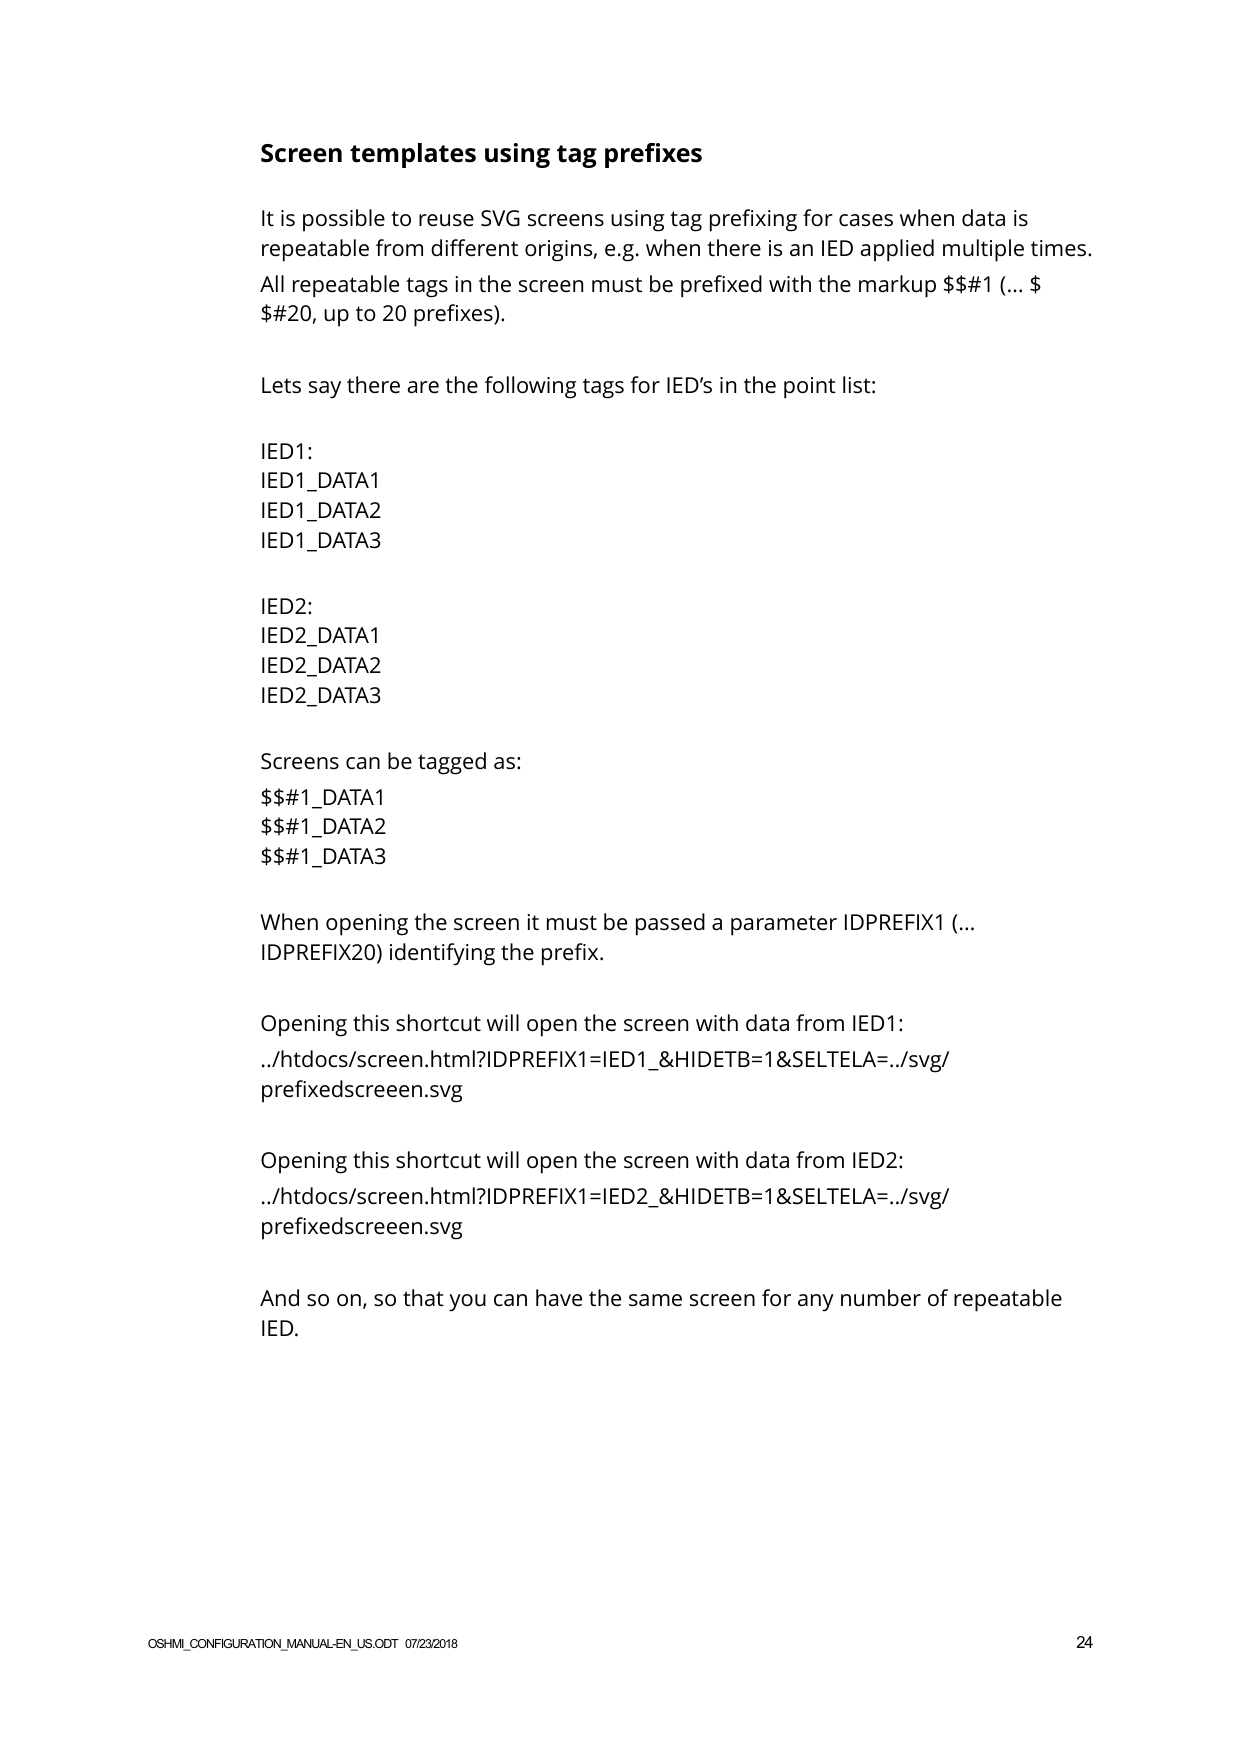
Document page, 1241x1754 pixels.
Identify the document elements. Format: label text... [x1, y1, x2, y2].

text IED2: IED2_DATA1 IED2_DATA2 IED2_DATA3 [260, 591, 1093, 739]
text It is possible to reuse SVG screens using tag prefixing for cases when data is repeatable from different origins, e.g. when there is an IED applied multiple times. [260, 203, 1093, 262]
text IED1: IED1_DATA1 IED1_DATA2 IED1_DATA3 [260, 406, 1093, 584]
text ../htdocs/screen.html?IDPREFIX1=IED1_&HIDETB=1&SELTELA=../svg/prefixedscreeen.svg [260, 1044, 1093, 1103]
text All repeatable tags in the screen must be prefixed with the markup $$#1 (… $$#20, up to 20 prefixes). [260, 268, 1093, 328]
text ../htdocs/screen.html?IDPREFIX1=IED2_&HIDETB=1&SELTELA=../svg/prefixedscreeen.svg [260, 1181, 1093, 1241]
text $$#1_DATA1 $$#1_DATA2 $$#1_DATA3 [260, 781, 1093, 901]
subtitle Screen templates using tag prefixes [260, 136, 1093, 170]
text Screens can be tagged as: [260, 746, 1093, 775]
text Opening this shortcut will open the screen with data from IED2: [260, 1145, 1093, 1175]
text Lets say there are the following tags for IED’s in the point list: [260, 370, 1093, 400]
text And so on, so that you can have the same screen for any number of repeatable IED. [260, 1283, 1093, 1342]
text When opening the screen it must be passed a parameter IDPREFIX1 (… IDPREFIX20) identifying the prefix. [260, 907, 1093, 966]
text Opening this shortcut will open the screen with data from IED1: [260, 1008, 1093, 1038]
